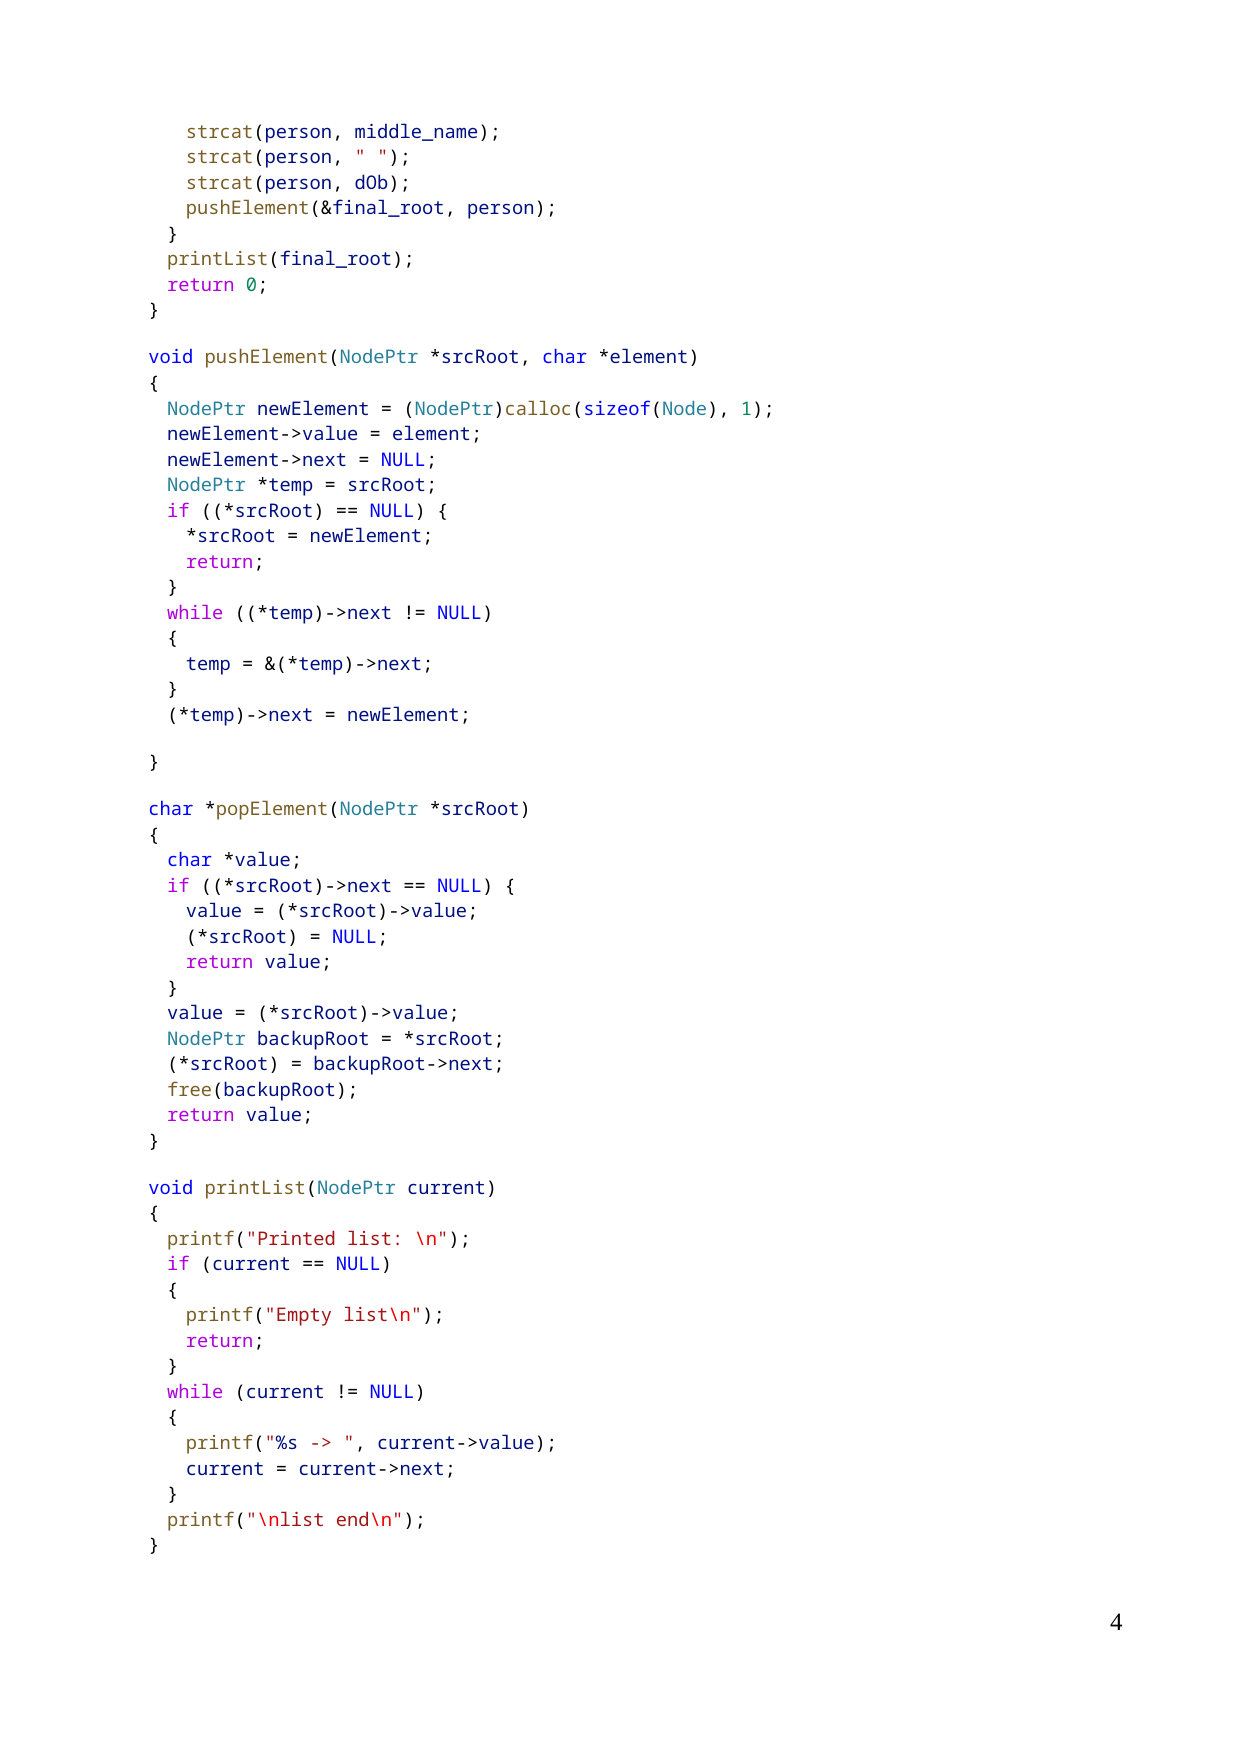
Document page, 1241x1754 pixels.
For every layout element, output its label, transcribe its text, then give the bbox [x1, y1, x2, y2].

text free(backupRoot); [118, 1076, 1122, 1102]
text value = (*srcRoot)->value; [118, 999, 1122, 1025]
text } [118, 1127, 1122, 1153]
text value = (*srcRoot)->value; [118, 897, 1122, 923]
text void printList(NodePtr current) [118, 1174, 1122, 1200]
text NodePtr backupRoot = *srcRoot; [118, 1025, 1122, 1051]
text char *value; [118, 846, 1122, 872]
text { [118, 1200, 1122, 1225]
text } [118, 1353, 1122, 1378]
text printf("%s -> ", current->value); [118, 1429, 1122, 1455]
text { [118, 821, 1122, 846]
text while (current != NULL) [118, 1378, 1122, 1404]
text return value; [118, 1102, 1122, 1127]
text printf("\nlist end\n"); [118, 1506, 1122, 1531]
text return 0; [118, 271, 1122, 297]
text (*temp)->next = newElement; [118, 701, 1122, 727]
text strcat(person, " "); [118, 144, 1122, 169]
text } [118, 1531, 1122, 1557]
text NodePtr *temp = srcRoot; [118, 471, 1122, 497]
text temp = &(*temp)->next; [118, 650, 1122, 676]
text } [118, 220, 1122, 246]
text } [118, 676, 1122, 701]
text strcat(person, dOb); [118, 169, 1122, 195]
text newElement->next = NULL; [118, 446, 1122, 471]
text if ((*srcRoot) == NULL) { [118, 497, 1122, 522]
text } [118, 573, 1122, 599]
text (*srcRoot) = NULL; [118, 923, 1122, 948]
text } [118, 974, 1122, 999]
text pushElement(&final_root, person); [118, 195, 1122, 220]
text current = current->next; [118, 1455, 1122, 1480]
text } [118, 748, 1122, 774]
text (*srcRoot) = backupRoot->next; [118, 1051, 1122, 1076]
text return; [118, 548, 1122, 573]
text *srcRoot = newElement; [118, 522, 1122, 548]
text printf("Printed list: \n"); [118, 1225, 1122, 1251]
text } [118, 1480, 1122, 1506]
text if (current == NULL) [118, 1251, 1122, 1276]
text { [118, 624, 1122, 650]
text NodePtr newElement = (NodePtr)calloc(sizeof(Node), 1); [118, 395, 1122, 420]
text char *popElement(NodePtr *srcRoot) [118, 795, 1122, 821]
text void pushElement(NodePtr *srcRoot, char *element) [118, 344, 1122, 369]
text return; [118, 1327, 1122, 1353]
text if ((*srcRoot)->next == NULL) { [118, 872, 1122, 897]
text return value; [118, 948, 1122, 974]
text { [118, 1276, 1122, 1302]
text printf("Empty list\n"); [118, 1302, 1122, 1327]
text } [118, 297, 1122, 322]
text strcat(person, middle_name); [118, 118, 1122, 144]
text printList(final_root); [118, 246, 1122, 271]
text newElement->value = element; [118, 420, 1122, 446]
text { [118, 1404, 1122, 1429]
text while ((*temp)->next != NULL) [118, 599, 1122, 624]
text { [118, 369, 1122, 395]
